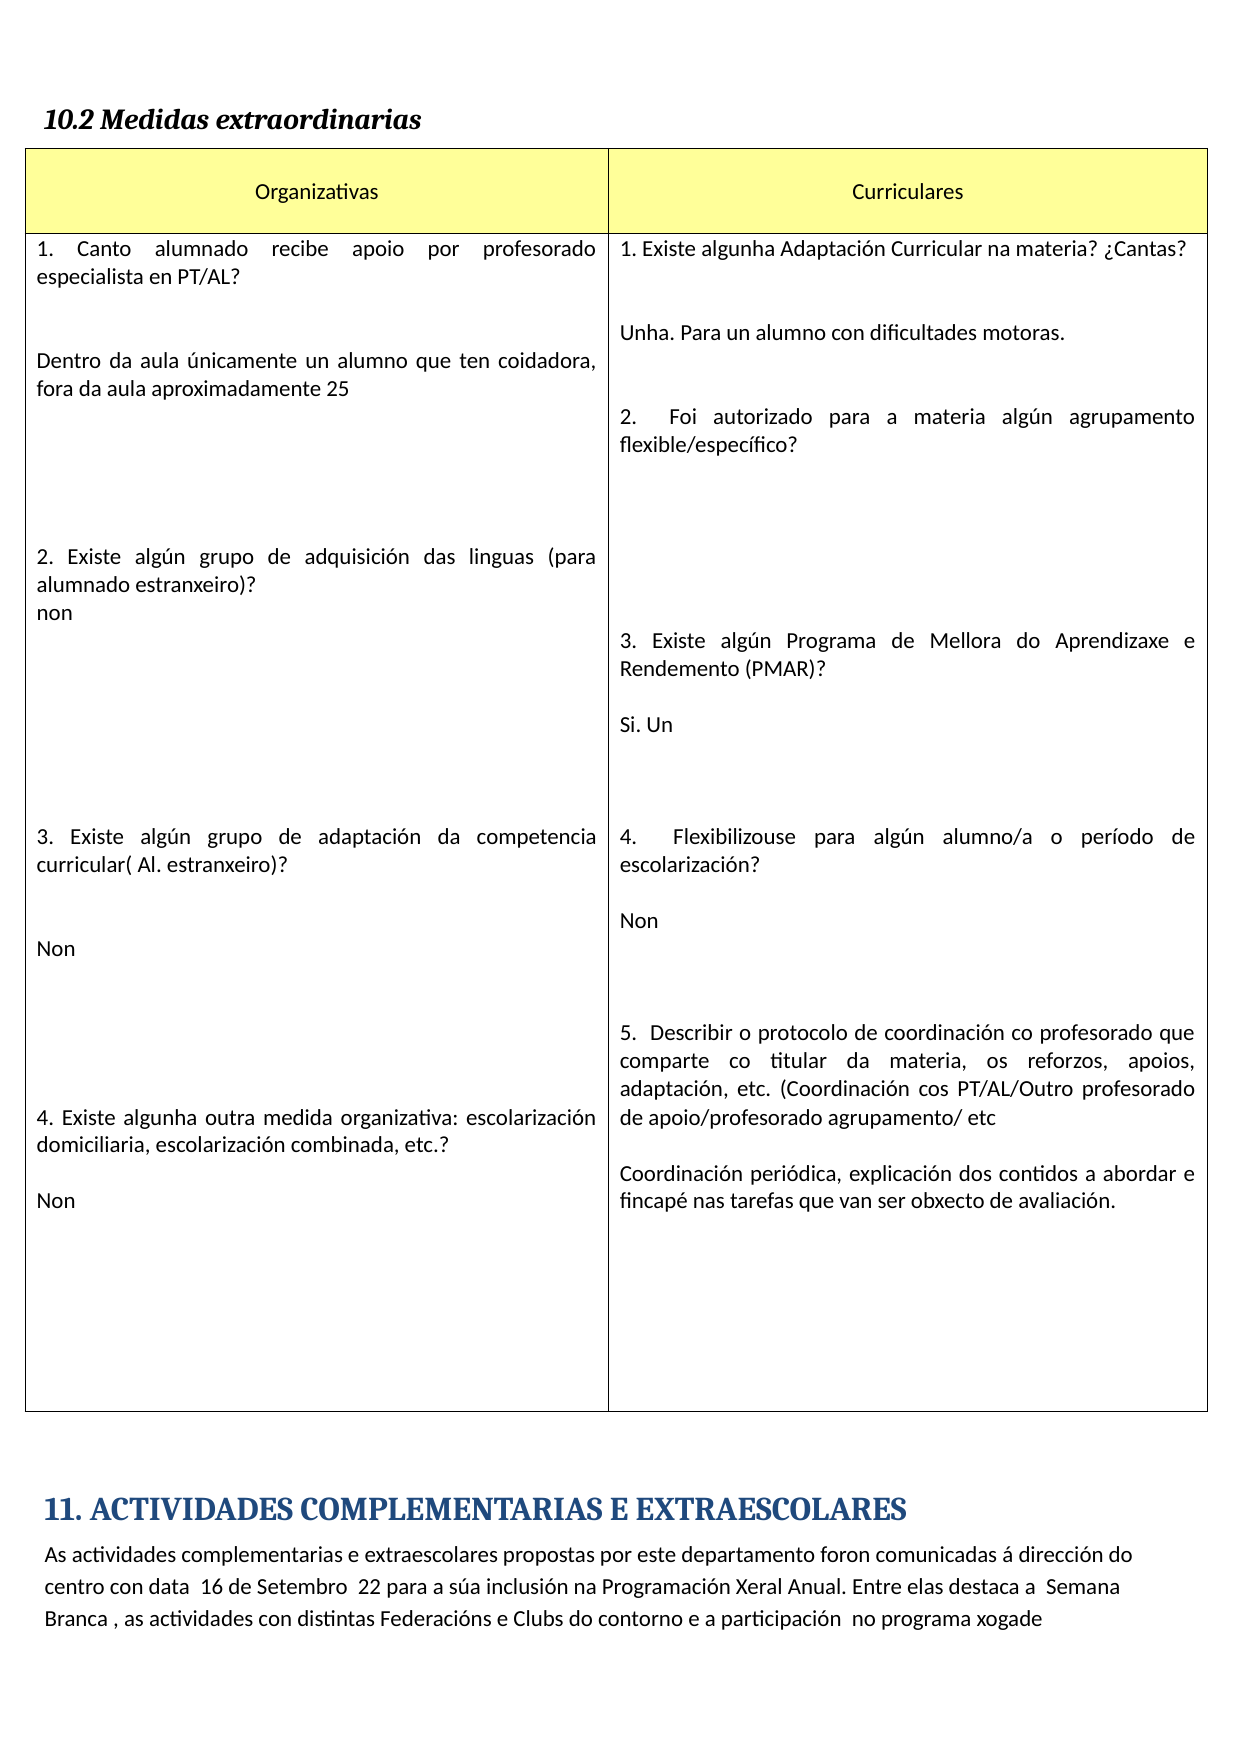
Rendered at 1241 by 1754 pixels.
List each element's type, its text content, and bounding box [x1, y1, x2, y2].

table_cell 1. Existe algunha Adaptación Curricular na materia? ¿Cantas? Unha. Para un alumno con dificultades motoras. 2. Foi autorizado para a materia algún agrupamento flexible/específico? 3. Existe algún Programa de Mellora do Aprendizaxe e Rendemento (PMAR)? Si. Un 4. Flexibilizouse para algún alumno/a o período de escolarización? Non 5. Describir o protocolo de coordinación co profesorado que comparte co titular da materia, os reforzos, apoios, adaptación, etc. (Coordinación cos PT/AL/Outro profesorado de apoio/profesorado agrupamento/ etc Coordinación periódica, explicación dos contidos a abordar e fincapé nas tarefas que van ser obxecto de avaliación. [609, 234, 1207, 1411]
table_header Organizativas [26, 149, 608, 233]
text As actividades complementarias e extraescolares propostas por este departamento foron comunicadas á dirección do centro con data 16 de Setembro 22 para a súa inclusión na Programación Xeral Anual. Entre elas destaca a Semana Branca , as actividades con distintas Federacións e Clubs do contorno e a participación no programa xogade [44, 1540, 1196, 1633]
subtitle 10.2 Medidas extraordinarias [44, 103, 1196, 137]
table_header Curriculares [609, 149, 1207, 233]
table_cell 1. Canto alumnado recibe apoio por profesorado especialista en PT/AL? Dentro da aula únicamente un alumno que ten coidadora, fora da aula aproximadamente 25 2. Existe algún grupo de adquisición das linguas (para alumnado estranxeiro)? non 3. Existe algún grupo de adaptación da competencia curricular( Al. estranxeiro)? Non 4. Existe algunha outra medida organizativa: escolarización domiciliaria, escolarización combinada, etc.? Non [26, 234, 608, 1411]
subtitle 11. ACTIVIDADES COMPLEMENTARIAS E EXTRAESCOLARES [44, 1490, 1196, 1528]
